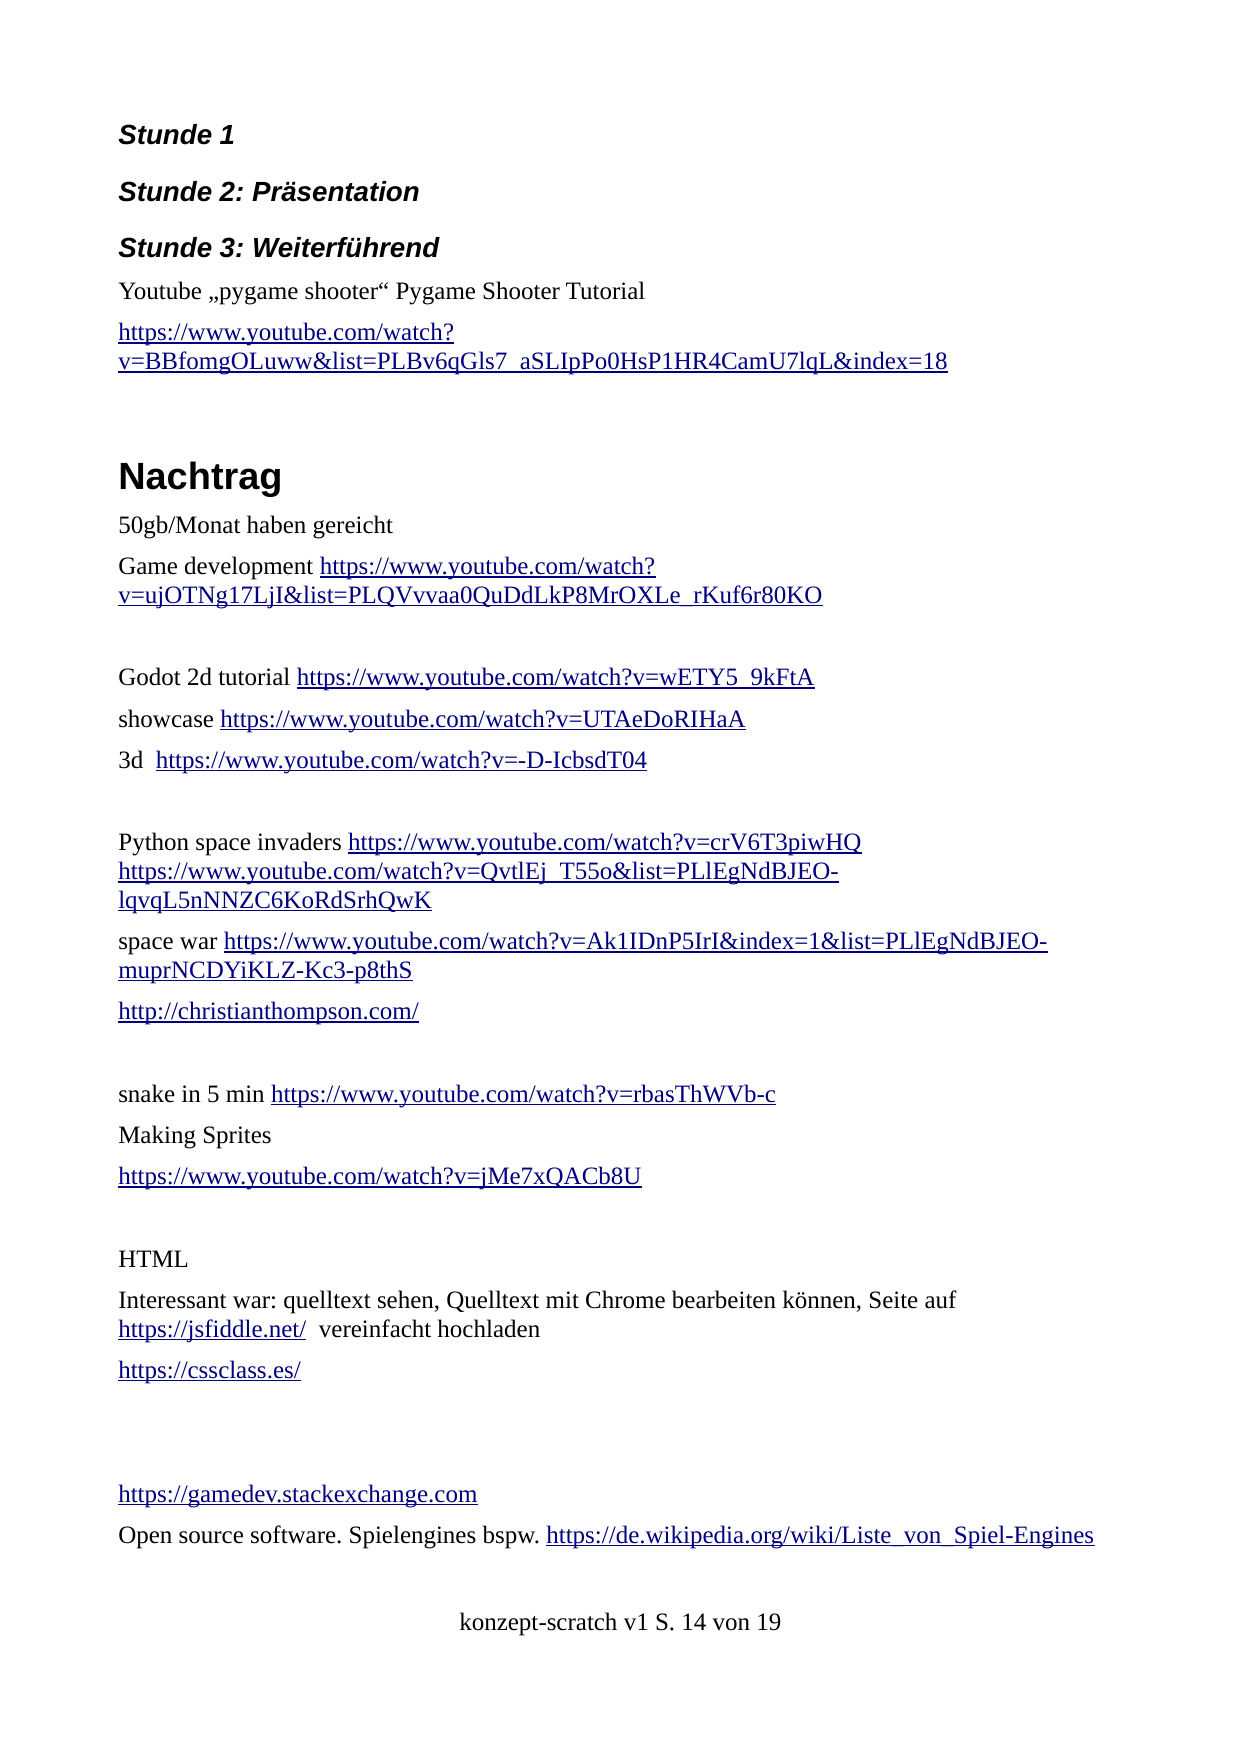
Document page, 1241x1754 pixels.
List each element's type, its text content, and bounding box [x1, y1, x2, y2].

text https://www.youtube.com/watch?v=BBfomgOLuww&list=PLBv6qGls7_aSLIpPo0HsP1HR4CamU7lqL&index=18 [118, 317, 1122, 375]
text https://www.youtube.com/watch?v=jMe7xQACb8U [118, 1161, 1122, 1190]
text https://cssclass.es/ [118, 1355, 1122, 1384]
text HTML [118, 1244, 1122, 1272]
text Interessant war: quelltext sehen, Quelltext mit Chrome bearbeiten können, Seite auf https://jsfiddle.net/ vereinfacht hochladen [118, 1285, 1122, 1342]
text 3d https://www.youtube.com/watch?v=-D-IcbsdT04 [118, 745, 1122, 774]
text Python space invaders https://www.youtube.com/watch?v=crV6T3piwHQ https://www.youtube.com/watch?v=QvtlEj_T55o&list=PLlEgNdBJEO-lqvqL5nNNZC6KoRdSrhQwK [118, 827, 1122, 914]
text snake in 5 min https://www.youtube.com/watch?v=rbasThWVb-c [118, 1079, 1122, 1107]
text space war https://www.youtube.com/watch?v=Ak1IDnP5IrI&index=1&list=PLlEgNdBJEO-muprNCDYiKLZ-Kc3-p8thS [118, 926, 1122, 984]
subtitle Nachtrag [118, 454, 1122, 497]
text Game development https://www.youtube.com/watch?v=ujOTNg17LjI&list=PLQVvvaa0QuDdLkP8MrOXLe_rKuf6r80KO [118, 551, 1122, 609]
text showcase https://www.youtube.com/watch?v=UTAeDoRIHaA [118, 704, 1122, 732]
subtitle Stunde 3: Weiterführend [118, 232, 1122, 264]
text Youtube „pygame shooter“ Pygame Shooter Tutorial [118, 276, 1122, 305]
text Godot 2d tutorial https://www.youtube.com/watch?v=wETY5_9kFtA [118, 662, 1122, 691]
text 50gb/Monat haben gereicht [118, 510, 1122, 539]
text https://gamedev.stackexchange.com [118, 1479, 1122, 1507]
text http://christianthompson.com/ [118, 996, 1122, 1025]
subtitle Stunde 1 [118, 118, 1122, 150]
subtitle Stunde 2: Präsentation [118, 175, 1122, 207]
text Making Sprites [118, 1120, 1122, 1149]
text Open source software. Spielengines bspw. https://de.wikipedia.org/wiki/Liste_von_Spiel-Engines [118, 1520, 1122, 1549]
